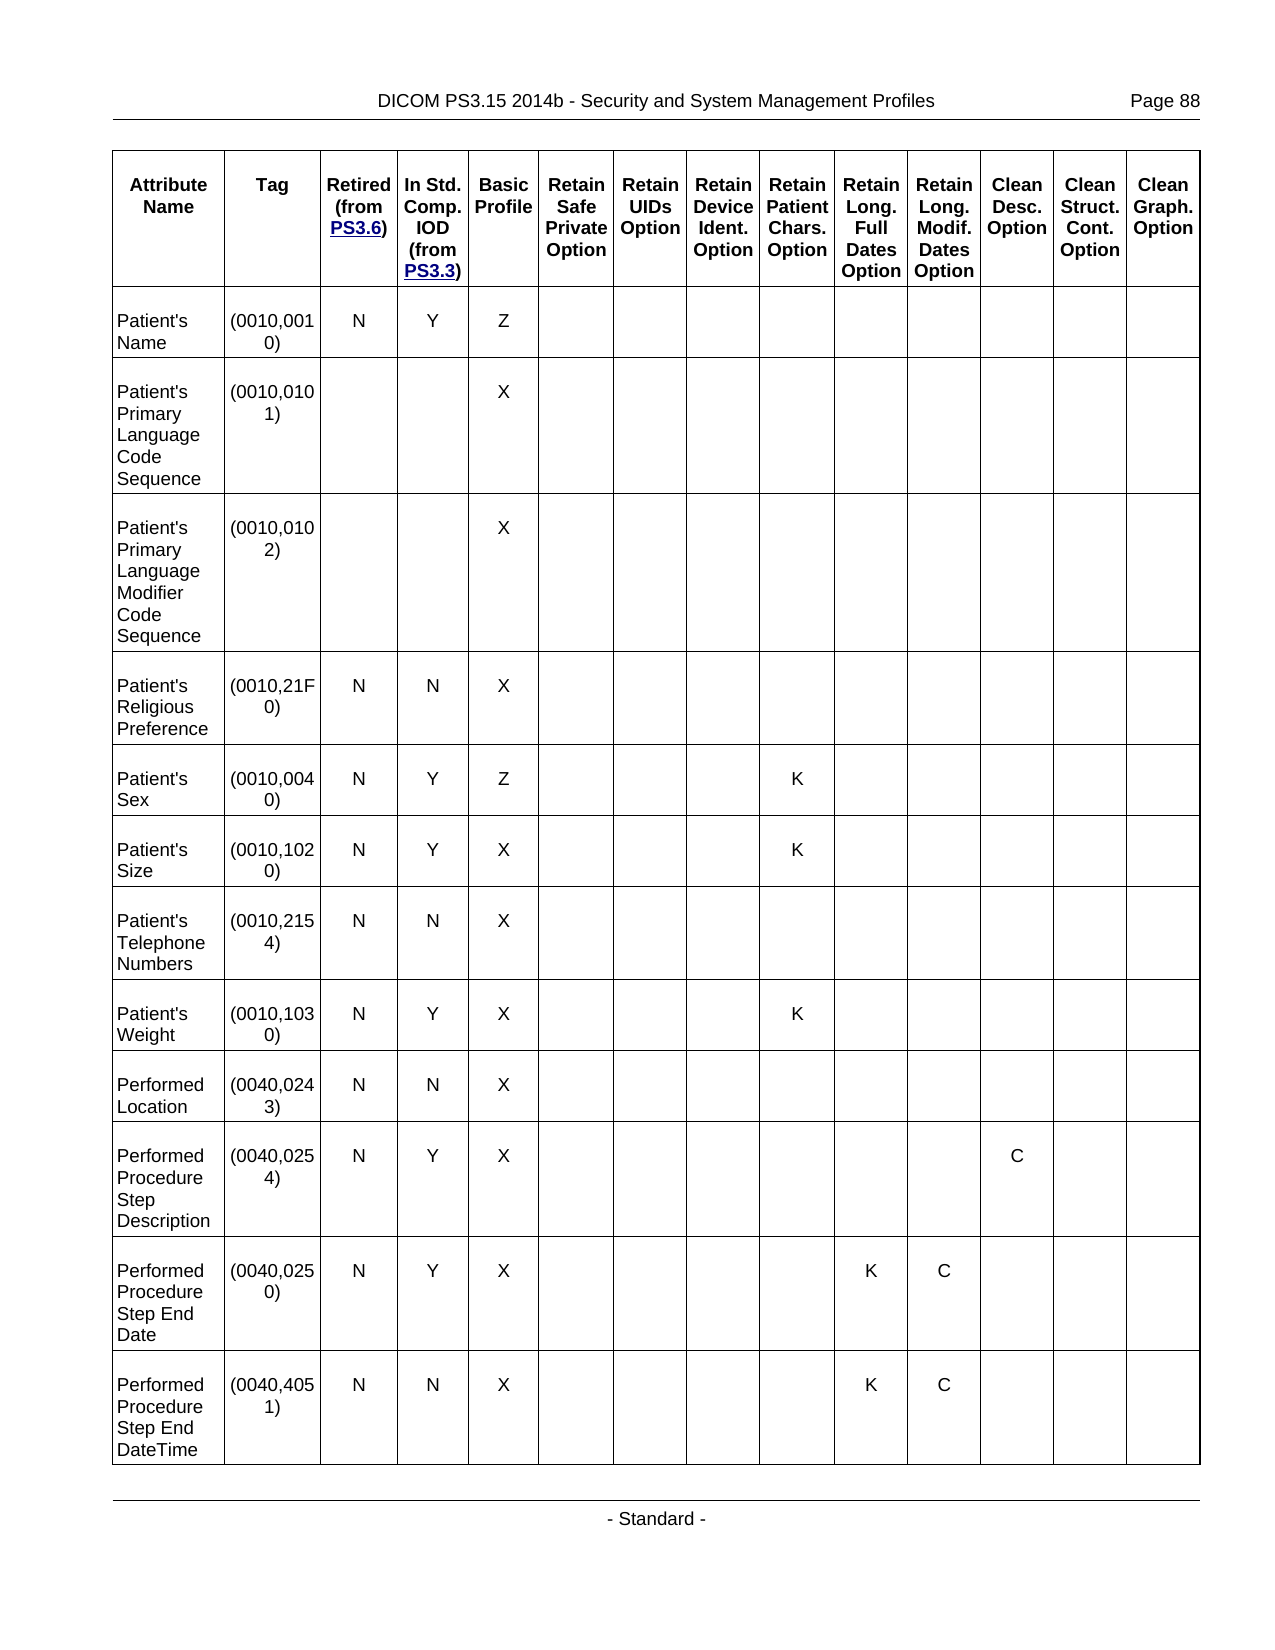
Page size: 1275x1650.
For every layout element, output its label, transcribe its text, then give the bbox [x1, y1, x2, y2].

table_cell (0010,0010) [225, 287, 320, 357]
table_cell [835, 1051, 907, 1121]
table_cell Performed Procedure Step End DateTime [113, 1351, 224, 1464]
table_cell X [469, 887, 538, 979]
table_cell [614, 887, 686, 979]
table_cell [1127, 1351, 1199, 1464]
table_cell (0010,1020) [225, 816, 320, 886]
table_header Retain Patient Chars. Option [760, 151, 834, 286]
table_cell [835, 358, 907, 493]
table_cell [1127, 1051, 1199, 1121]
table_cell Patient's Name [113, 287, 224, 357]
table_cell [539, 494, 613, 651]
table_cell [1054, 1351, 1126, 1464]
table_cell [687, 1122, 759, 1236]
table_cell [1054, 816, 1126, 886]
table_cell [614, 494, 686, 651]
table_cell [614, 287, 686, 357]
table_cell [760, 287, 834, 357]
table_header Retain Long. Modif. Dates Option [908, 151, 980, 286]
table_cell [908, 887, 980, 979]
table_cell [614, 1351, 686, 1464]
table_cell N [321, 1237, 397, 1350]
table_cell N [321, 1051, 397, 1121]
table_header Retired (from PS3.6) [321, 151, 397, 286]
table_cell [398, 494, 468, 651]
table_header Clean Desc. Option [981, 151, 1053, 286]
table_cell N [321, 816, 397, 886]
table_cell (0010,0102) [225, 494, 320, 651]
table_cell [981, 652, 1053, 743]
table_cell [614, 1122, 686, 1236]
table_cell Y [398, 745, 468, 815]
table_cell X [469, 494, 538, 651]
table_cell C [908, 1237, 980, 1350]
table_cell [835, 887, 907, 979]
table_header Retain Long. Full Dates Option [835, 151, 907, 286]
table_cell (0010,1030) [225, 980, 320, 1050]
table_cell [687, 887, 759, 979]
table_cell [1054, 652, 1126, 743]
table_cell [1054, 1122, 1126, 1236]
table_cell C [981, 1122, 1053, 1236]
table_cell [760, 1237, 834, 1350]
table_cell [908, 494, 980, 651]
table_header In Std. Comp. IOD (from PS3.3) [398, 151, 468, 286]
table_cell [687, 358, 759, 493]
table_cell [1054, 887, 1126, 979]
table_cell [1127, 494, 1199, 651]
table_cell [835, 494, 907, 651]
table_cell K [760, 816, 834, 886]
table_cell [539, 980, 613, 1050]
table_cell Patient's Religious Preference [113, 652, 224, 743]
table_cell [835, 1122, 907, 1236]
table_cell N [398, 1051, 468, 1121]
table_cell Y [398, 980, 468, 1050]
table_cell Y [398, 816, 468, 886]
table_cell [908, 1122, 980, 1236]
table_cell [835, 287, 907, 357]
table_cell [321, 494, 397, 651]
table_cell [835, 816, 907, 886]
table_cell N [398, 1351, 468, 1464]
table_cell [1127, 980, 1199, 1050]
table_header Retain Safe Private Option [539, 151, 613, 286]
table_cell K [760, 980, 834, 1050]
table_cell X [469, 980, 538, 1050]
table_cell [981, 980, 1053, 1050]
table_cell [539, 358, 613, 493]
table_cell (0040,0243) [225, 1051, 320, 1121]
table_cell (0010,0040) [225, 745, 320, 815]
table_cell X [469, 1122, 538, 1236]
table_cell K [835, 1351, 907, 1464]
table_header Attribute Name [113, 151, 224, 286]
table_cell [908, 745, 980, 815]
table_cell (0040,0254) [225, 1122, 320, 1236]
table_cell N [321, 287, 397, 357]
table_cell [687, 1051, 759, 1121]
table_cell [1127, 1122, 1199, 1236]
table_cell N [321, 652, 397, 743]
table_cell X [469, 816, 538, 886]
table_cell Patient's Weight [113, 980, 224, 1050]
table_cell [614, 358, 686, 493]
table_cell X [469, 358, 538, 493]
table_cell [614, 1051, 686, 1121]
table_header Retain Device Ident. Option [687, 151, 759, 286]
table_cell [981, 494, 1053, 651]
table_cell [981, 1351, 1053, 1464]
table_cell [908, 358, 980, 493]
table_cell Patient's Size [113, 816, 224, 886]
table_cell [1054, 980, 1126, 1050]
table_cell [1127, 358, 1199, 493]
table_cell Y [398, 1122, 468, 1236]
table_cell X [469, 1351, 538, 1464]
table_cell Performed Procedure Step Description [113, 1122, 224, 1236]
table_cell [908, 980, 980, 1050]
table_cell [981, 816, 1053, 886]
table_cell [614, 980, 686, 1050]
table_cell [908, 287, 980, 357]
table_cell [687, 494, 759, 651]
table_cell (0010,21F0) [225, 652, 320, 743]
table_cell [835, 652, 907, 743]
table_cell Y [398, 1237, 468, 1350]
table_cell [760, 494, 834, 651]
table_cell [981, 358, 1053, 493]
table_cell [539, 1051, 613, 1121]
table_header Retain UIDs Option [614, 151, 686, 286]
table_cell [1127, 652, 1199, 743]
table_cell K [760, 745, 834, 815]
table_cell Performed Procedure Step End Date [113, 1237, 224, 1350]
table_cell Z [469, 287, 538, 357]
table_cell [687, 287, 759, 357]
table_cell [687, 652, 759, 743]
table_cell [539, 287, 613, 357]
table_cell [321, 358, 397, 493]
table_cell N [321, 887, 397, 979]
table_cell Patient's Telephone Numbers [113, 887, 224, 979]
table_cell [687, 1237, 759, 1350]
table_header Basic Profile [469, 151, 538, 286]
table_cell N [321, 745, 397, 815]
table_cell [760, 652, 834, 743]
table_cell [1127, 816, 1199, 886]
table_cell K [835, 1237, 907, 1350]
table_cell Patient's Primary Language Code Sequence [113, 358, 224, 493]
table_cell (0010,2154) [225, 887, 320, 979]
table_cell [539, 1351, 613, 1464]
table_cell [687, 745, 759, 815]
table_cell [539, 652, 613, 743]
table_cell [760, 887, 834, 979]
table_cell [1054, 358, 1126, 493]
table_cell N [321, 1122, 397, 1236]
table_cell Z [469, 745, 538, 815]
table_cell N [398, 652, 468, 743]
table_cell [1054, 1237, 1126, 1350]
table_cell [1127, 287, 1199, 357]
table_cell C [908, 1351, 980, 1464]
table_cell X [469, 652, 538, 743]
table_cell [1127, 745, 1199, 815]
table_cell [539, 816, 613, 886]
table_cell Performed Location [113, 1051, 224, 1121]
table_cell X [469, 1051, 538, 1121]
table_cell [760, 1051, 834, 1121]
table_cell [1127, 1237, 1199, 1350]
table_cell X [469, 1237, 538, 1350]
table_cell N [321, 1351, 397, 1464]
table_cell [981, 745, 1053, 815]
table_cell Patient's Sex [113, 745, 224, 815]
table_cell [1054, 745, 1126, 815]
table_cell [539, 1122, 613, 1236]
table_cell [981, 1051, 1053, 1121]
table_cell [1054, 494, 1126, 651]
table_cell [1127, 887, 1199, 979]
table_cell (0010,0101) [225, 358, 320, 493]
table_cell [687, 1351, 759, 1464]
table_header Clean Struct. Cont. Option [1054, 151, 1126, 286]
table_header Clean Graph. Option [1127, 151, 1199, 286]
table_cell [981, 287, 1053, 357]
table_cell [760, 1351, 834, 1464]
table_cell [539, 887, 613, 979]
table_cell Y [398, 287, 468, 357]
table_cell [539, 1237, 613, 1350]
table_cell [908, 816, 980, 886]
table_cell (0040,0250) [225, 1237, 320, 1350]
table_cell [398, 358, 468, 493]
table_cell [1054, 1051, 1126, 1121]
table_cell [614, 816, 686, 886]
table_cell [981, 887, 1053, 979]
table_cell N [398, 887, 468, 979]
table_cell [539, 745, 613, 815]
table_cell Patient's Primary Language Modifier Code Sequence [113, 494, 224, 651]
table_cell [614, 745, 686, 815]
table_cell [835, 980, 907, 1050]
table_cell [614, 1237, 686, 1350]
table_cell [760, 1122, 834, 1236]
table_cell [908, 652, 980, 743]
table_cell [835, 745, 907, 815]
table_header Tag [225, 151, 320, 286]
table_cell [687, 980, 759, 1050]
table_cell [687, 816, 759, 886]
table_cell [1054, 287, 1126, 357]
table_cell [981, 1237, 1053, 1350]
table_cell [908, 1051, 980, 1121]
table_cell N [321, 980, 397, 1050]
table_cell [760, 358, 834, 493]
table_cell [614, 652, 686, 743]
table_cell (0040,4051) [225, 1351, 320, 1464]
